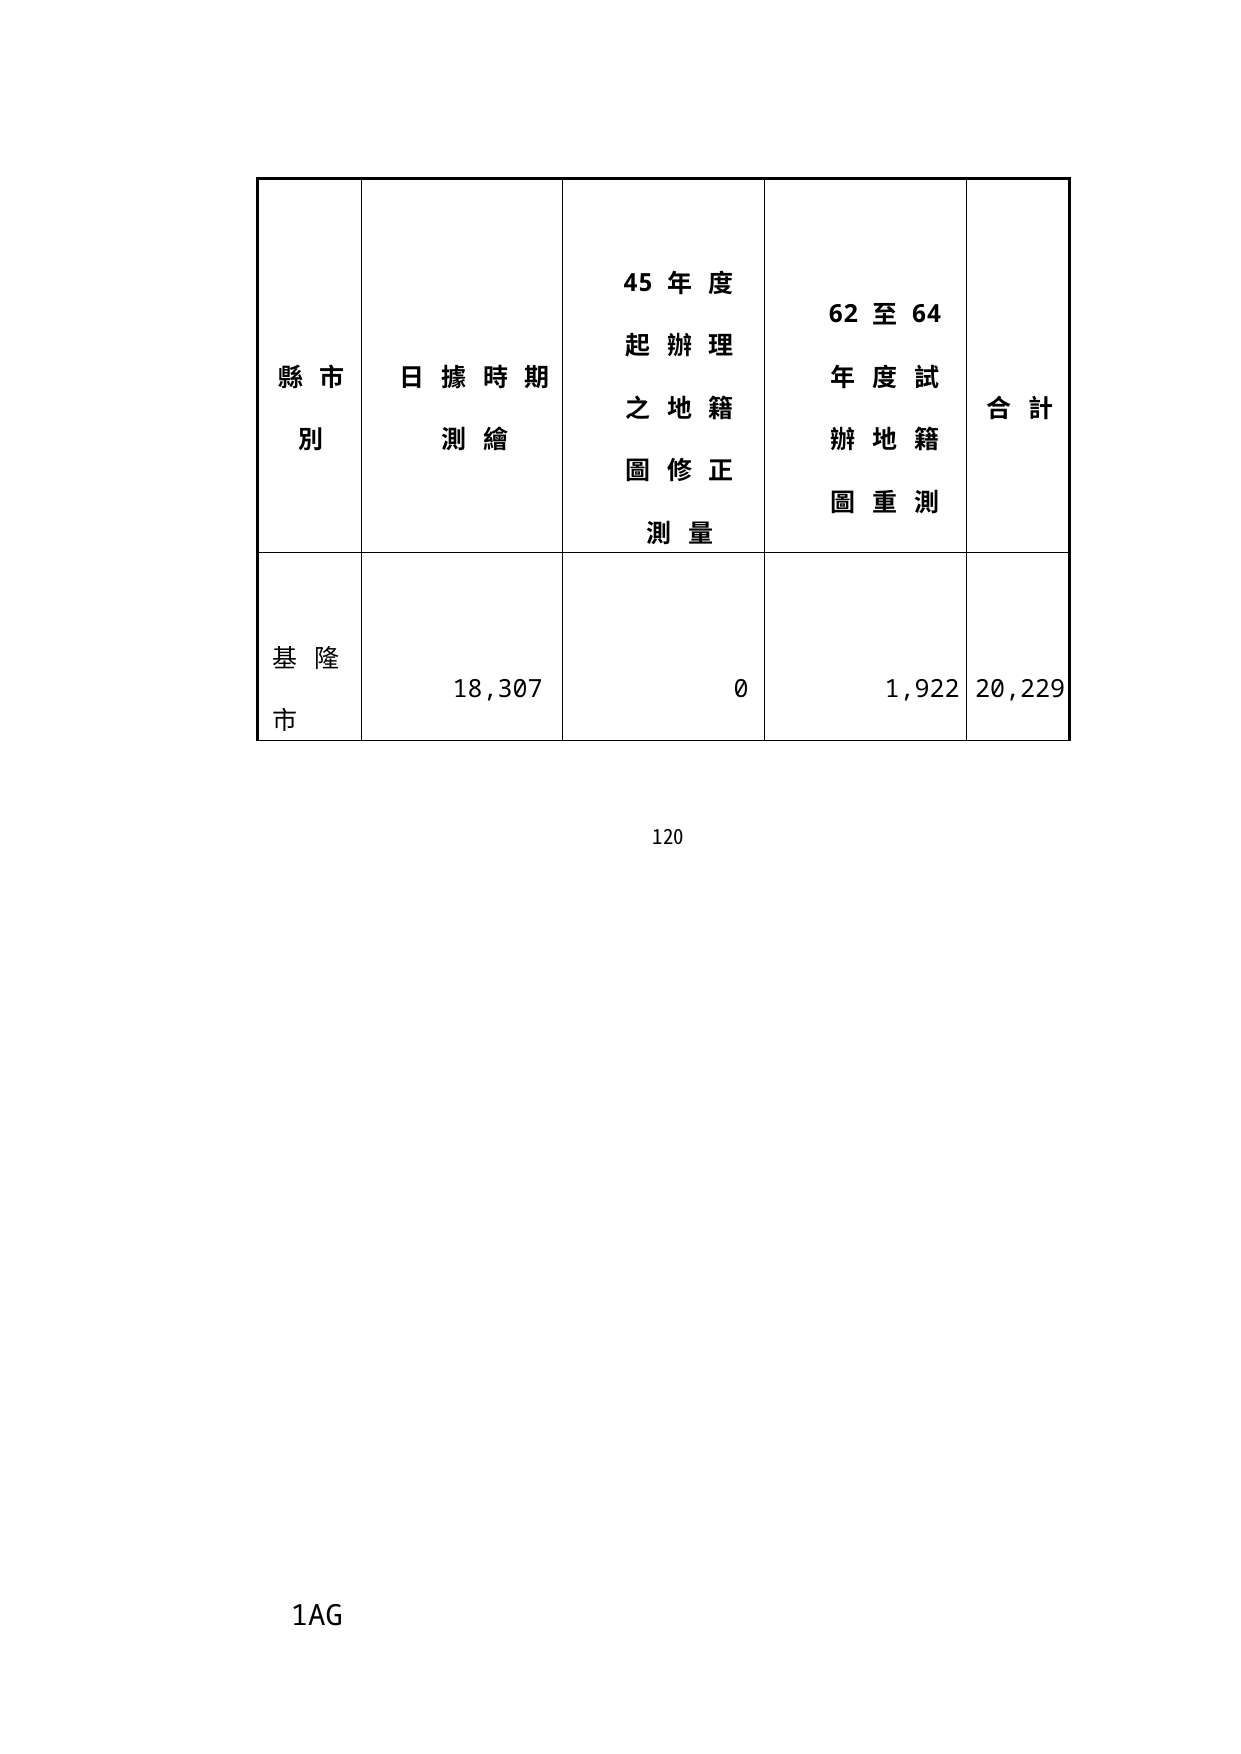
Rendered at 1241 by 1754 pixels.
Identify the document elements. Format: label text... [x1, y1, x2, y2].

table_cell 基隆市 [259, 553, 361, 740]
table_header 日據時期測繪 [362, 180, 562, 552]
table_cell 1,922 [765, 553, 966, 740]
table_cell 20,229 [967, 553, 1068, 740]
table_cell 18,307 [362, 553, 562, 740]
table_header 合計 [967, 180, 1068, 552]
table_header 縣市別 [259, 180, 361, 552]
table_header 62至64年度試辦地籍圖重測 [765, 180, 966, 552]
table_header 45年度起辦理之地籍圖修正測量 [563, 180, 764, 552]
table_cell 0 [563, 553, 764, 740]
